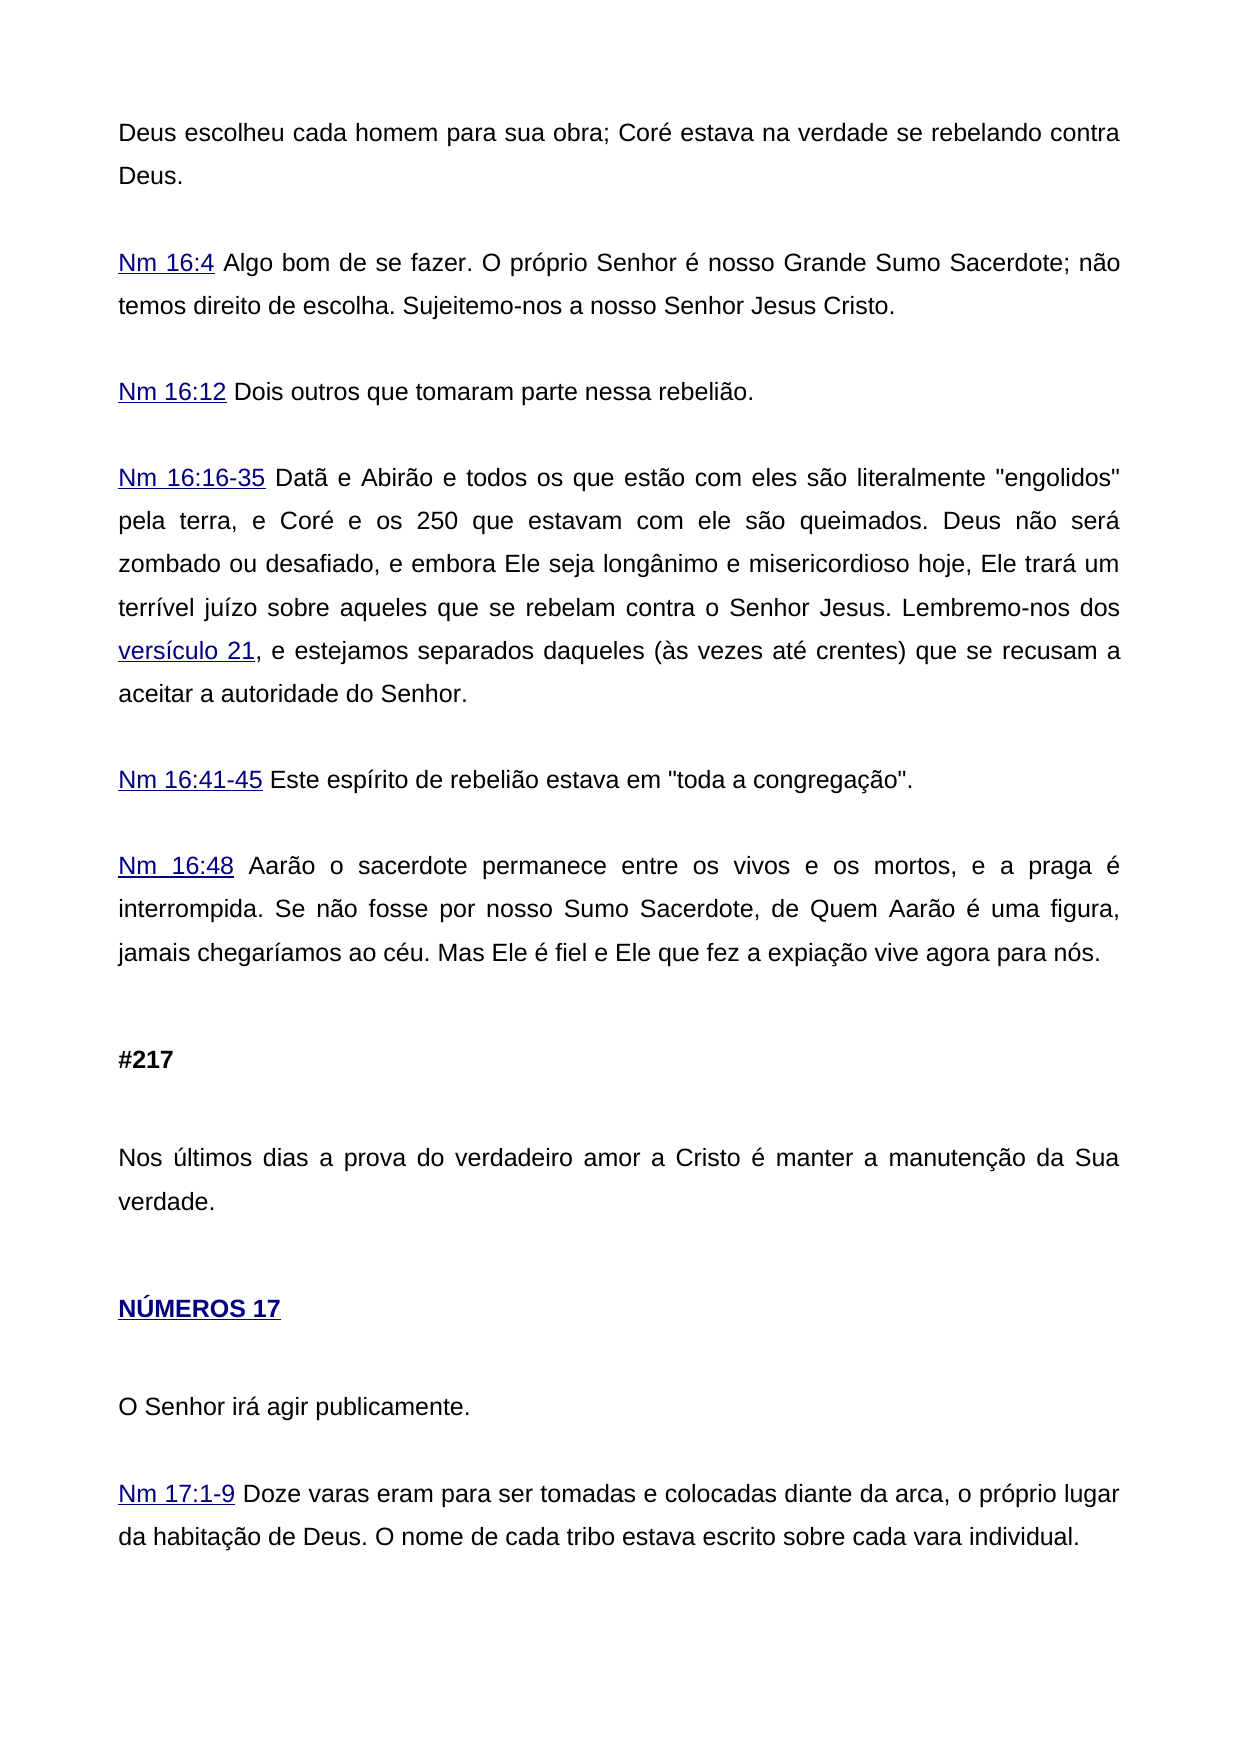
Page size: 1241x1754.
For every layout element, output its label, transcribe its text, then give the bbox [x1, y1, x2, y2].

text Nos últimos dias a prova do verdadeiro amor a Cristo é manter a manutenção da Sua verdade. [118, 1143, 1122, 1215]
subtitle NÚMEROS 17 [118, 1293, 1122, 1322]
subtitle #217 [118, 1044, 1122, 1073]
text Nm 17:1-9 Doze varas eram para ser tomadas e colocadas diante da arca, o próprio lugar da habitação de Deus. O nome de cada tribo estava escrito sobre cada vara individual. [118, 1478, 1122, 1550]
text Deus escolheu cada homem para sua obra; Coré estava na verdade se rebelando contra Deus. [118, 118, 1122, 190]
text O Senhor irá agir publicamente. [118, 1392, 1122, 1421]
text Nm 16:4 Algo bom de se fazer. O próprio Senhor é nosso Grande Sumo Sacerdote; não temos direito de escolha. Sujeitemo-nos a nosso Senhor Jesus Cristo. [118, 247, 1122, 319]
text Nm 16:48 Aarão o sacerdote permanece entre os vivos e os mortos, e a praga é interrompida. Se não fosse por nosso Sumo Sacerdote, de Quem Aarão é uma figura, jamais chegaríamos ao céu. Mas Ele é fiel e Ele que fez a expiação vive agora para nós. [118, 851, 1122, 966]
text Nm 16:12 Dois outros que tomaram parte nessa rebelião. [118, 377, 1122, 406]
text Nm 16:16-35 Datã e Abirão e todos os que estão com eles são literalmente "engolidos" pela terra, e Coré e os 250 que estavam com ele são queimados. Deus não será zombado ou desafiado, e embora Ele seja longânimo e misericordioso hoje, Ele trará um terrível juízo sobre aqueles que se rebelam contra o Senhor Jesus. Lembremo-nos dos versículo 21, e estejamos separados daqueles (às vezes até crentes) que se recusam a aceitar a autoridade do Senhor. [118, 463, 1122, 707]
text Nm 16:41-45 Este espírito de rebelião estava em "toda a congregação". [118, 765, 1122, 794]
